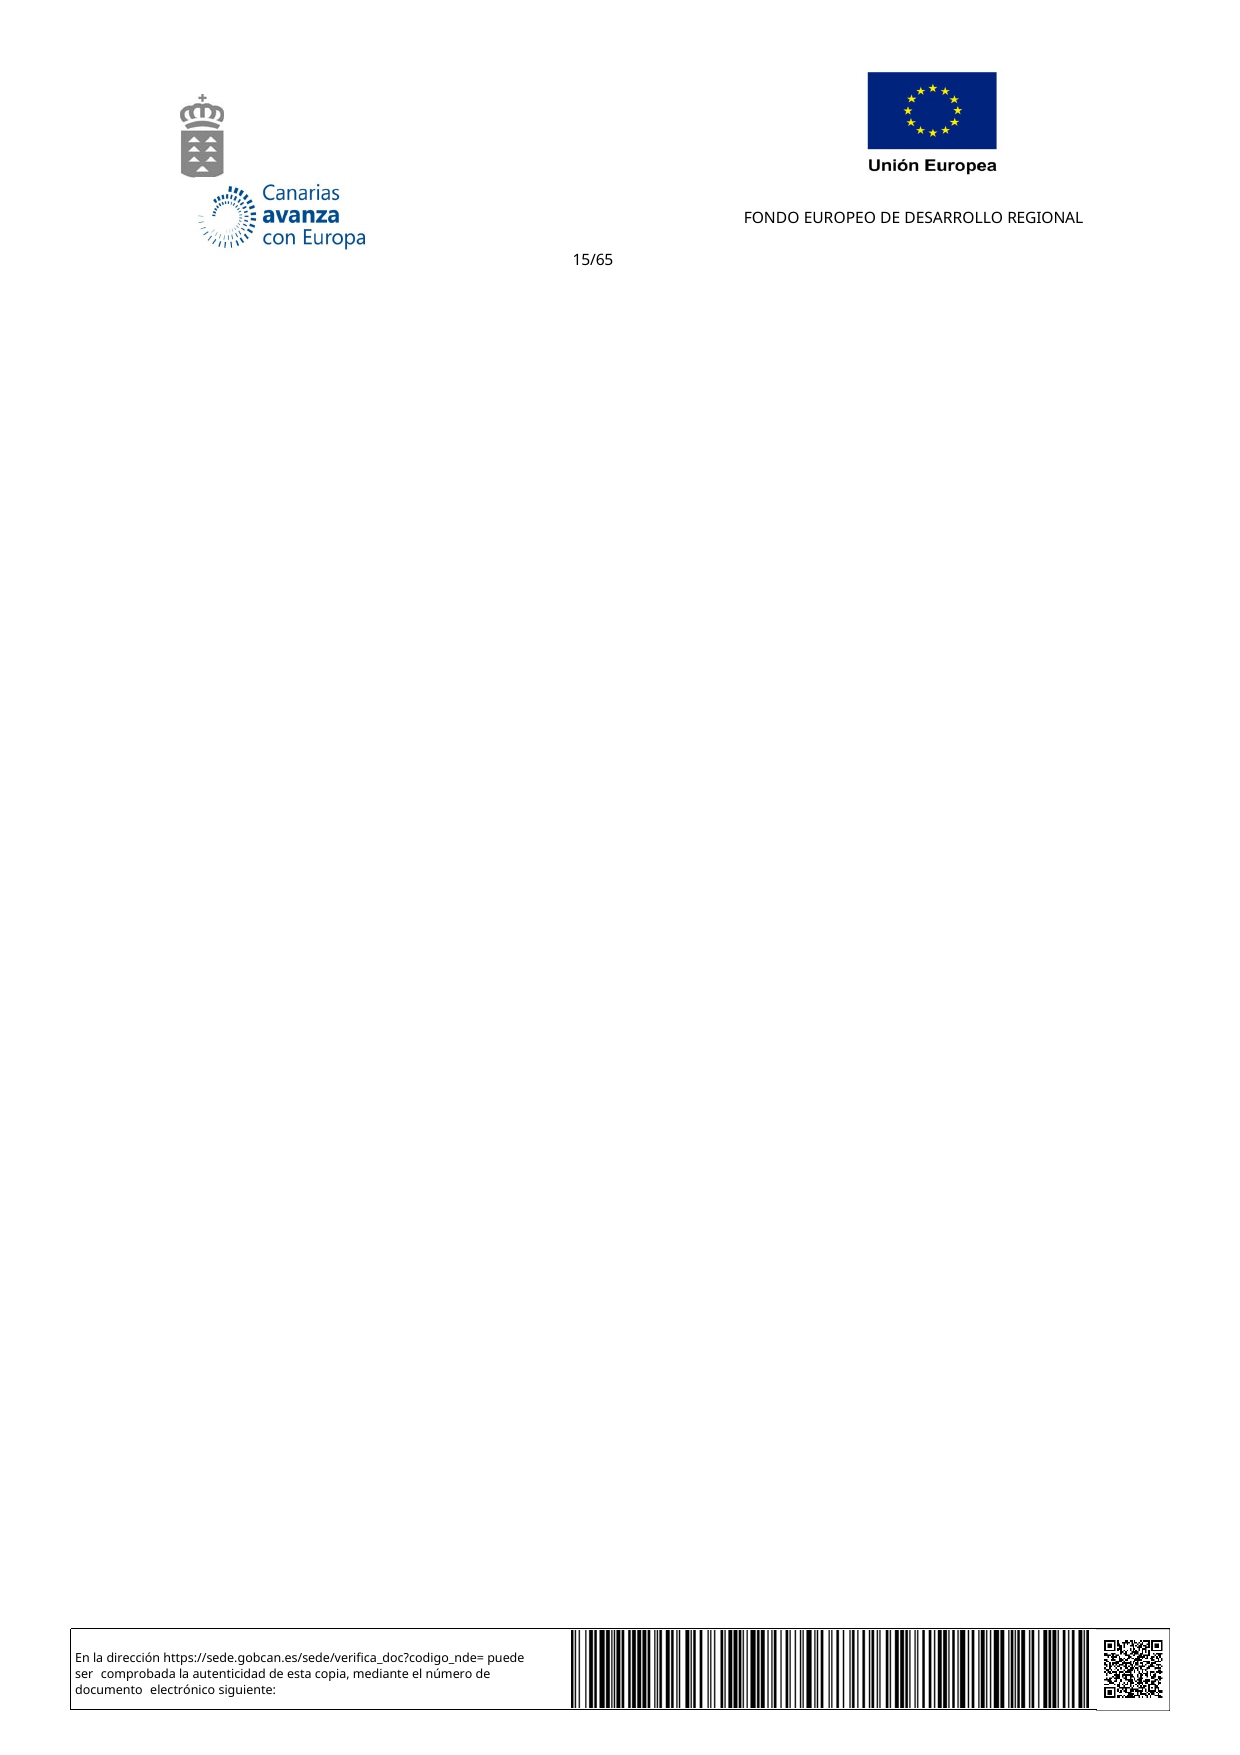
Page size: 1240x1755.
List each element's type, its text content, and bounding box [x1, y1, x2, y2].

text FONDO EUROPEO DE DESARROLLO REGIONAL [743, 207, 1181, 228]
text 15/65 [241, 249, 945, 270]
